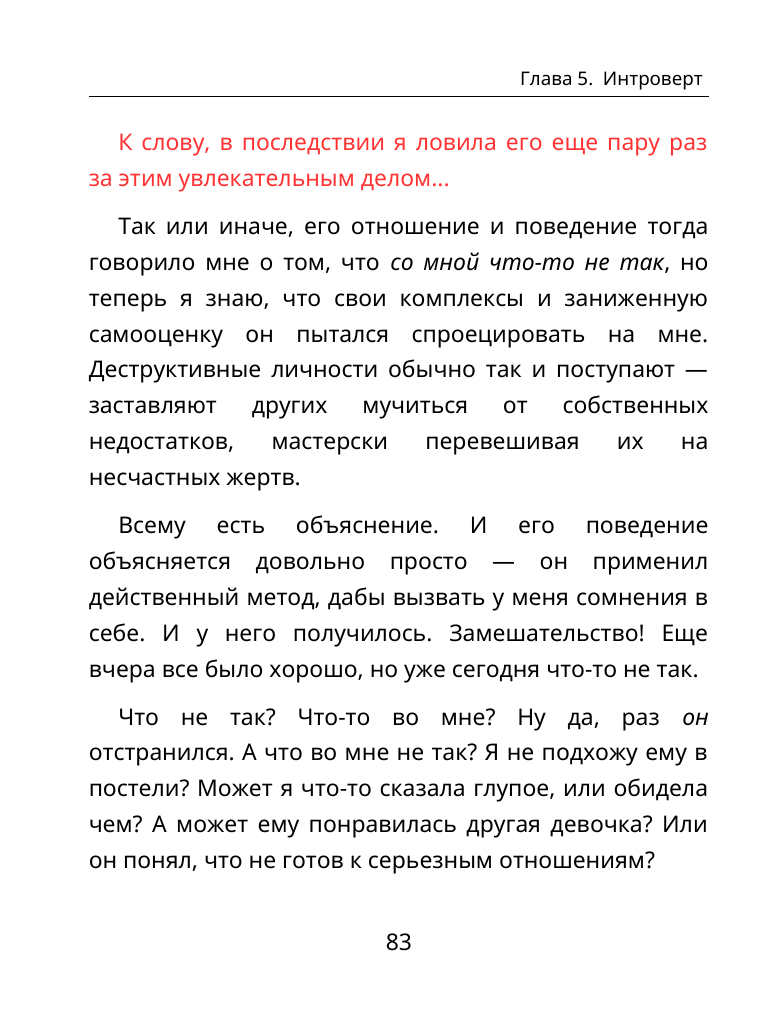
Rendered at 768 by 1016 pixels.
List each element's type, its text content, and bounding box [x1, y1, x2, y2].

text Всему есть объяснение. И его поведение объясняется довольно просто — он применил действенный метод, дабы вызвать у меня сомнения в себе. И у него получилось. Замешательство! Еще вчера все было хорошо, но уже сегодня что-то не так. [88, 509, 709, 684]
text К слову, в последствии я ловила его еще пару раз за этим увлекательным делом... [88, 126, 709, 193]
text Так или иначе, его отношение и поведение тогда говорило мне о том, что со мной что-то не так, но теперь я знаю, что свои комплексы и заниженную самооценку он пытался спроецировать на мне. Деструктивные личности обычно так и поступают — заставляют других мучиться от собственных недостатков, мастерски перевешивая их на несчастных жертв. [88, 210, 709, 492]
text Что не так? Что-то во мне? Ну да, раз он отстранился. А что во мне не так? Я не подхожу ему в постели? Может я что-то сказала глупое, или обидела чем? А может ему понравилась другая девочка? Или он понял, что не готов к серьезным отношениям? [88, 700, 709, 875]
